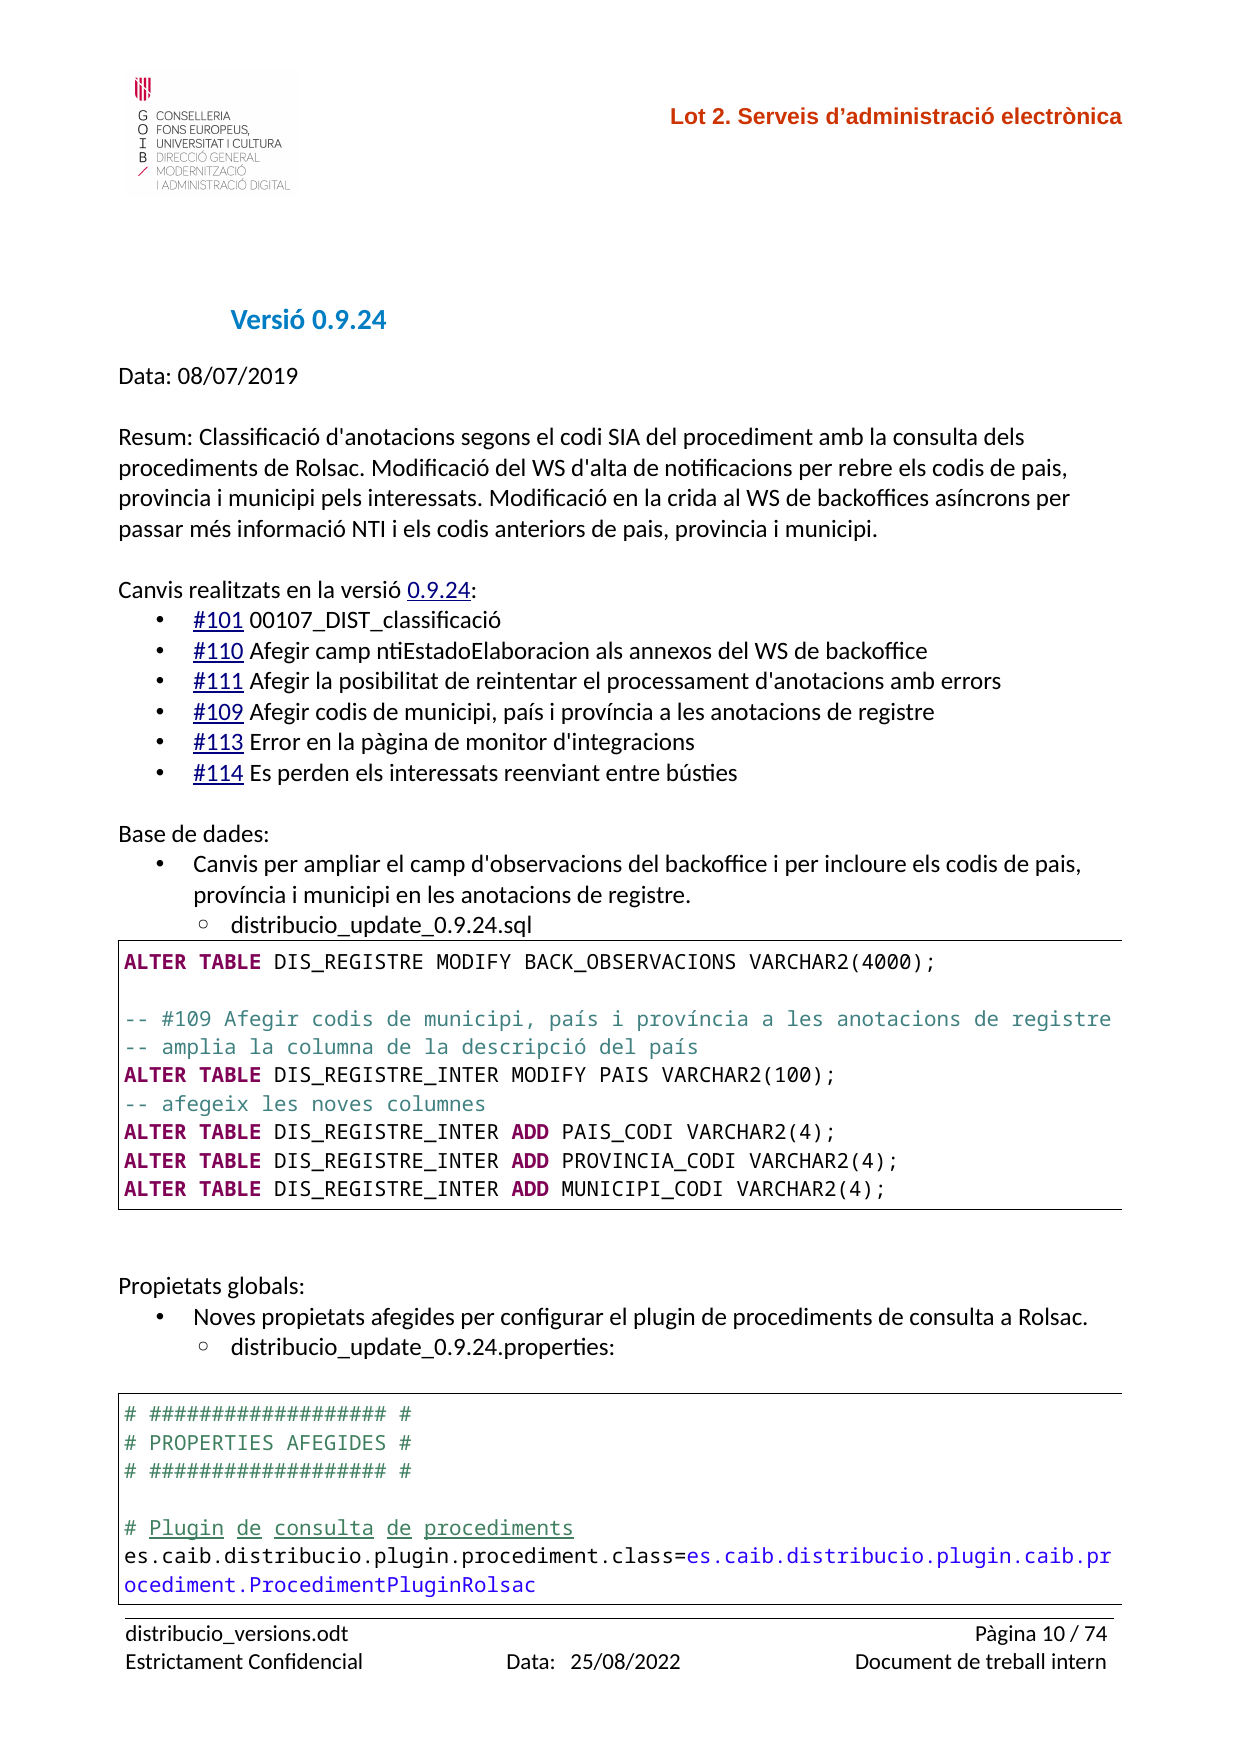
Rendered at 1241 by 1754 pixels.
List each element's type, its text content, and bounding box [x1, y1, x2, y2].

text Propietats globals: [118, 1271, 1122, 1301]
table_header ALTER TABLE DIS_REGISTRE MODIFY BACK_OBSERVACIONS VARCHAR2(4000); -- #109 Afegir codis de municipi, país i província a les anotacions de registre -- amplia la columna de la descripció del país ALTER TABLE DIS_REGISTRE_INTER MODIFY PAIS VARCHAR2(100); -- afegeix les noves columnes ALTER TABLE DIS_REGISTRE_INTER ADD PAIS_CODI VARCHAR2(4); ALTER TABLE DIS_REGISTRE_INTER ADD PROVINCIA_CODI VARCHAR2(4); ALTER TABLE DIS_REGISTRE_INTER ADD MUNICIPI_CODI VARCHAR2(4); [119, 941, 1122, 1208]
table_header # ################### # # PROPERTIES AFEGIDES # # ################### # # Plugin de consulta de procediments es.caib.distribucio.plugin.procediment.class=es.caib.distribucio.plugin.caib.procediment.ProcedimentPluginRolsac [119, 1394, 1122, 1604]
list #111 Afegir la posibilitat de reintentar el processament d'anotacions amb errors [156, 665, 1122, 696]
list Canvis per ampliar el camp d'observacions del backoffice i per incloure els codis de pais, província i municipi en les anotacions de registre. [156, 848, 1122, 909]
text Canvis realitzats en la versió 0.9.24: [118, 574, 1122, 604]
list #113 Error en la pàgina de monitor d'integracions [156, 726, 1122, 757]
text Resum: Classificació d'anotacions segons el codi SIA del procediment amb la consulta dels procediments de Rolsac. Modificació del WS d'alta de notificacions per rebre els codis de pais, provincia i municipi pels interessats. Modificació en la crida al WS de backoffices asíncrons per passar més informació NTI i els codis anteriors de pais, provincia i municipi. [118, 421, 1122, 543]
text Data: 08/07/2019 [118, 360, 1122, 391]
list #101 00107_DIST_classificació [156, 604, 1122, 635]
picture [126, 70, 299, 197]
list #114 Es perden els interessats reenviant entre bústies [156, 757, 1122, 787]
list Noves propietats afegides per configurar el plugin de procediments de consulta a Rolsac. [156, 1301, 1122, 1332]
list distribucio_update_0.9.24.properties: [193, 1332, 1122, 1362]
list distribucio_update_0.9.24.sql [193, 909, 1122, 940]
list #109 Afegir codis de municipi, país i província a les anotacions de registre [156, 696, 1122, 726]
subtitle Versió 0.9.24 [153, 301, 1122, 336]
list #110 Afegir camp ntiEstadoElaboracion als annexos del WS de backoffice [156, 635, 1122, 665]
text Base de dades: [118, 818, 1122, 848]
